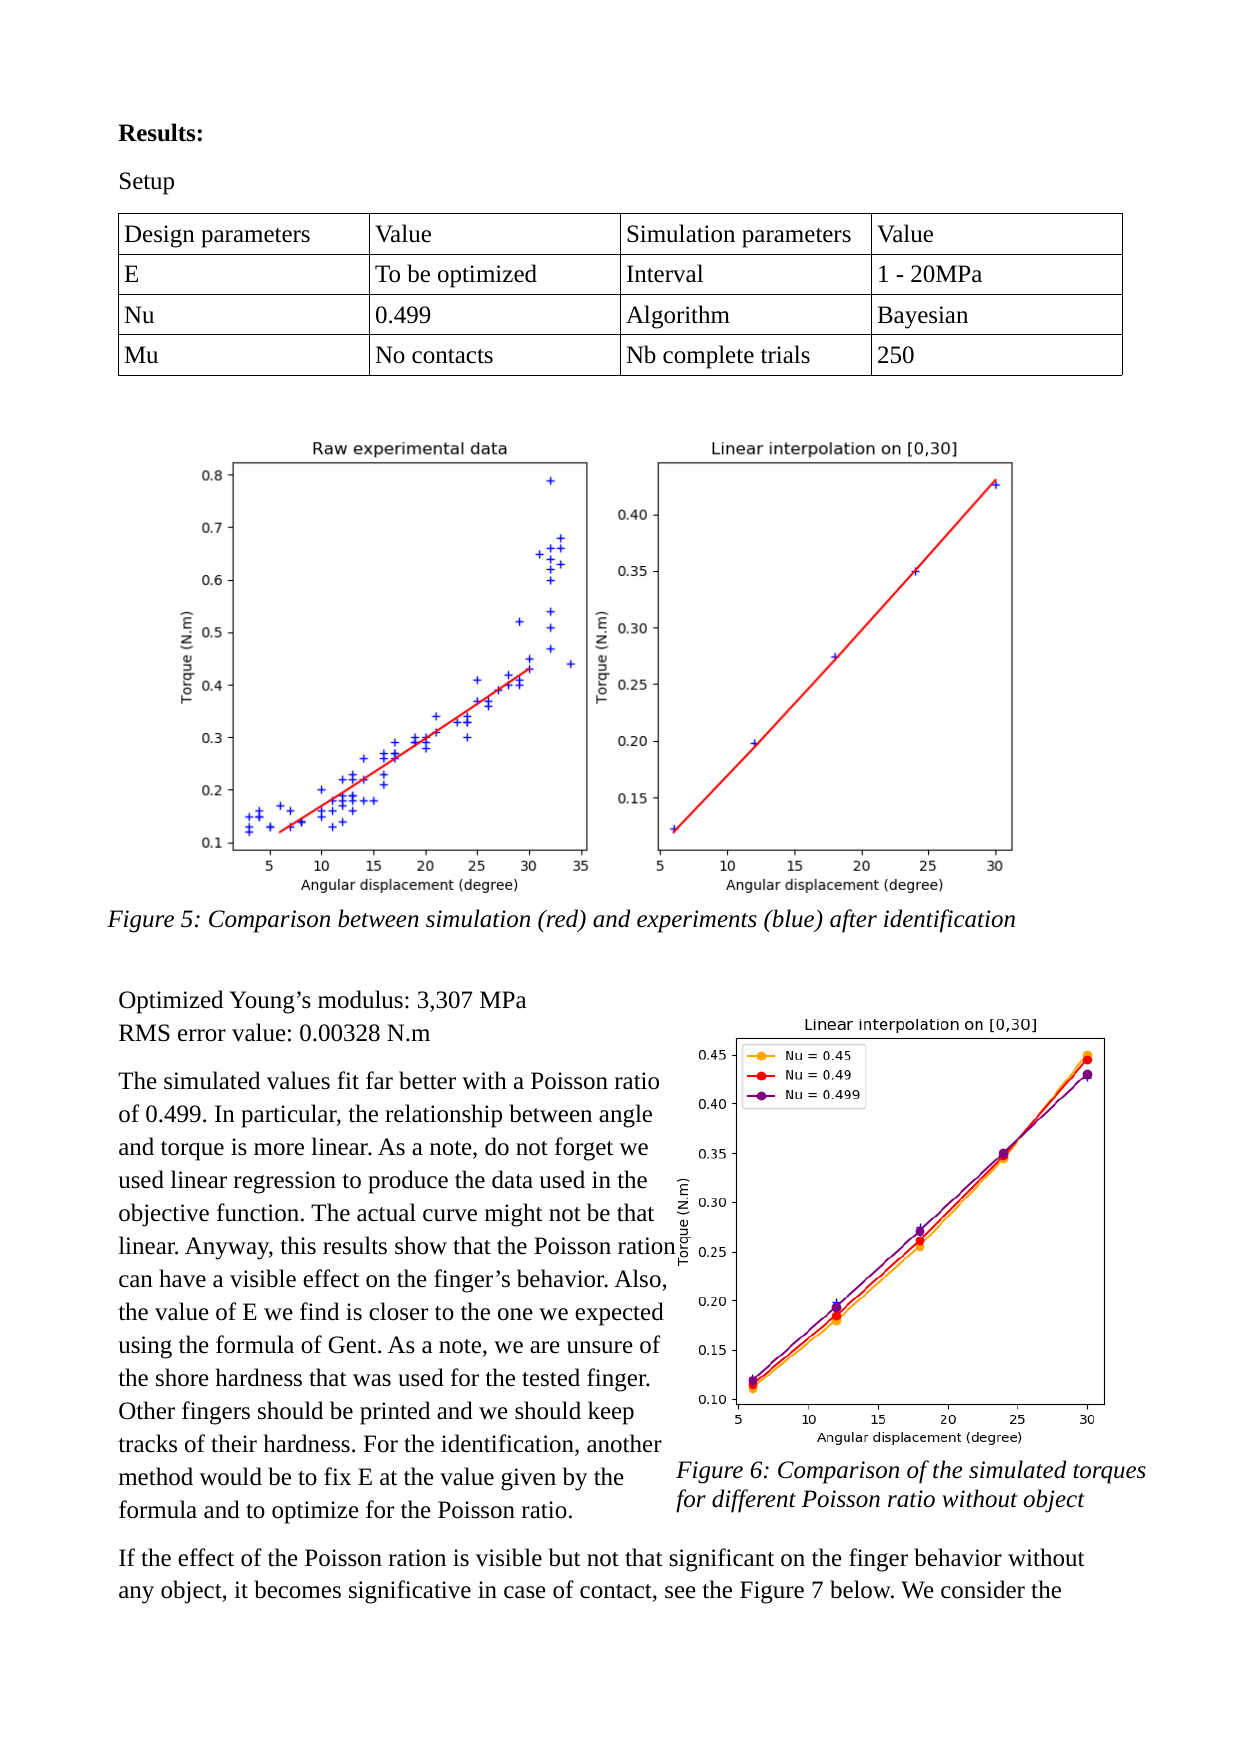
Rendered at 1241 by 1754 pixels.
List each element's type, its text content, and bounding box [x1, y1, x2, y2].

table_cell E [119, 255, 369, 294]
text If the effect of the Poisson ration is visible but not that significant on the finger behavior without any object, it becomes significative in case of contact, see the Figure 7 below. We consider the [118, 1543, 1122, 1604]
table_cell 250 [872, 335, 1122, 374]
table_cell 1 - 20MPa [872, 255, 1122, 294]
text Figure 6: Comparison of the simulated torques for different Poisson ratio without object [676, 1456, 1151, 1513]
table_cell Bayesian [872, 295, 1122, 334]
text Figure 5: Comparison between simulation (red) and experiments (blue) after identification [107, 905, 1111, 933]
table_cell No contacts [370, 335, 620, 374]
table_header Value [370, 214, 620, 254]
text Setup [118, 166, 1122, 194]
table_header Simulation parameters [621, 214, 871, 254]
table_cell Algorithm [621, 295, 871, 334]
table_cell 0.499 [370, 295, 620, 334]
table_header Design parameters [119, 214, 369, 254]
text Results: [118, 118, 1122, 147]
picture [676, 981, 1151, 1456]
table_cell To be optimized [370, 255, 620, 294]
picture [107, 402, 1112, 905]
text Optimized Young’s modulus: 3,307 MPa RMS error value: 0.00328 N.m [118, 985, 676, 1047]
table_cell Interval [621, 255, 871, 294]
text [676, 968, 1151, 981]
table_cell Mu [119, 335, 369, 374]
table_header Value [872, 214, 1122, 254]
text The simulated values fit far better with a Poisson ratio of 0.499. In particular, the relationship between angle and torque is more linear. As a note, do not forget we used linear regression to produce the data used in the objective function. The actual curve might not be that linear. Anyway, this results show that the Poisson ration can have a visible effect on the finger’s behavior. Also, the value of E we find is closer to the one we expected using the formula of Gent. As a note, we are unsure of the shore hardness that was used for the tested finger. Other fingers should be printed and we should keep tracks of their hardness. For the identification, another method would be to fix E at the value given by the formula and to optimize for the Poisson ratio. [118, 1066, 1122, 1524]
table_cell Nb complete trials [621, 335, 871, 374]
table_cell Nu [119, 295, 369, 334]
